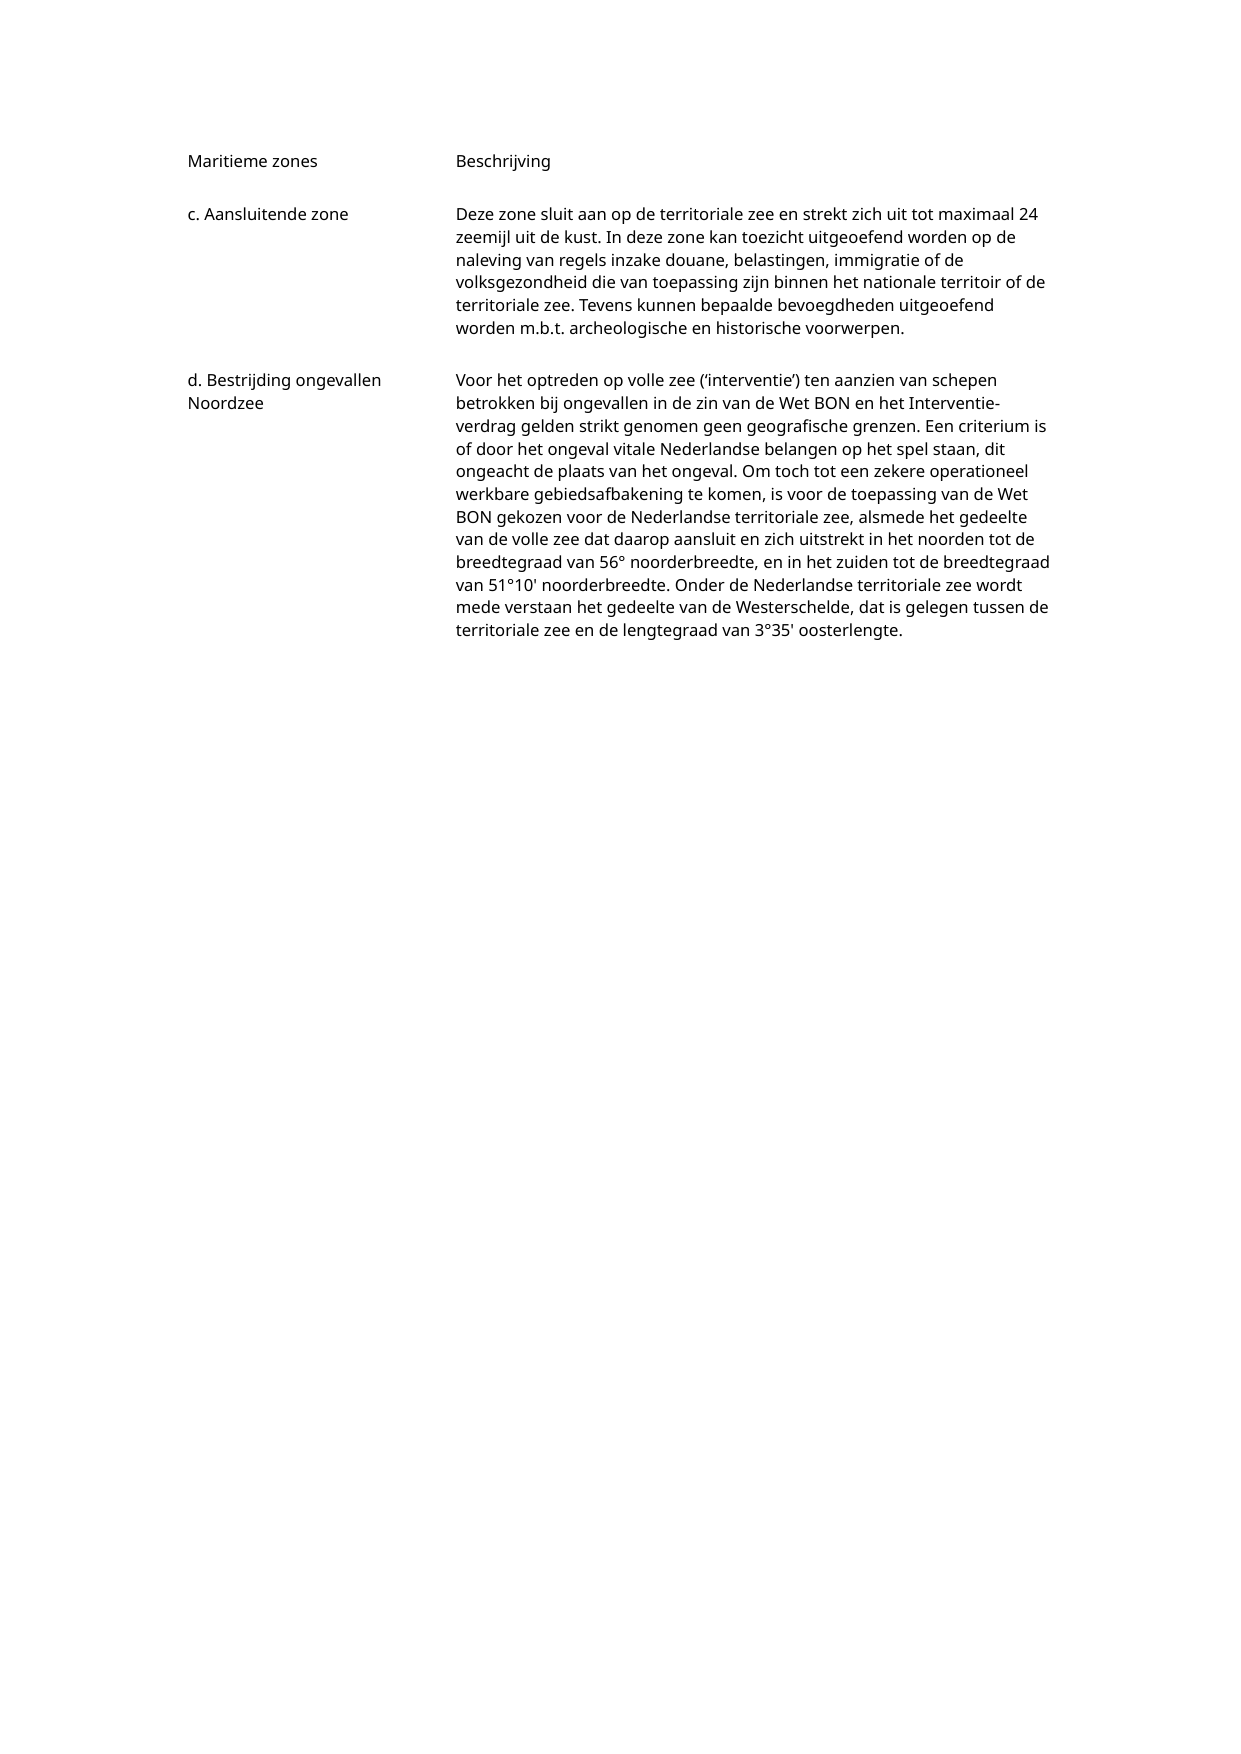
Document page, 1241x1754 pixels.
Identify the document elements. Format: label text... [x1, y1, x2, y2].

table_header Maritieme zones [188, 150, 456, 203]
table_cell c. Aansluitende zone [188, 203, 456, 369]
table_cell d. Bestrijding ongevallen Noordzee [188, 369, 456, 671]
table_cell Voor het optreden op volle zee (‘interventie’) ten aanzien van schepen betrokken bij ongevallen in de zin van de Wet BON en het Interventie-verdrag gelden strikt genomen geen geografische grenzen. Een criterium is of door het ongeval vitale Nederlandse belangen op het spel staan, dit ongeacht de plaats van het ongeval. Om toch tot een zekere operationeel werkbare gebiedsafbakening te komen, is voor de toepassing van de Wet BON gekozen voor de Nederlandse territoriale zee, alsmede het gedeelte van de volle zee dat daarop aansluit en zich uitstrekt in het noorden tot de breedtegraad van 56° noorderbreedte, en in het zuiden tot de breedtegraad van 51°10' noorderbreedte. Onder de Nederlandse territoriale zee wordt mede verstaan het gedeelte van de Westerschelde, dat is gelegen tussen de territoriale zee en de lengtegraad van 3°35' oosterlengte. [456, 369, 1053, 671]
table_header Beschrijving [456, 150, 1053, 203]
table_cell Deze zone sluit aan op de territoriale zee en strekt zich uit tot maximaal 24 zeemijl uit de kust. In deze zone kan toezicht uitgeoefend worden op de naleving van regels inzake douane, belastingen, immigratie of de volksgezondheid die van toepassing zijn binnen het nationale territoir of de territoriale zee. Tevens kunnen bepaalde bevoegdheden uitgeoefend worden m.b.t. archeologische en historische voorwerpen. [456, 203, 1053, 369]
